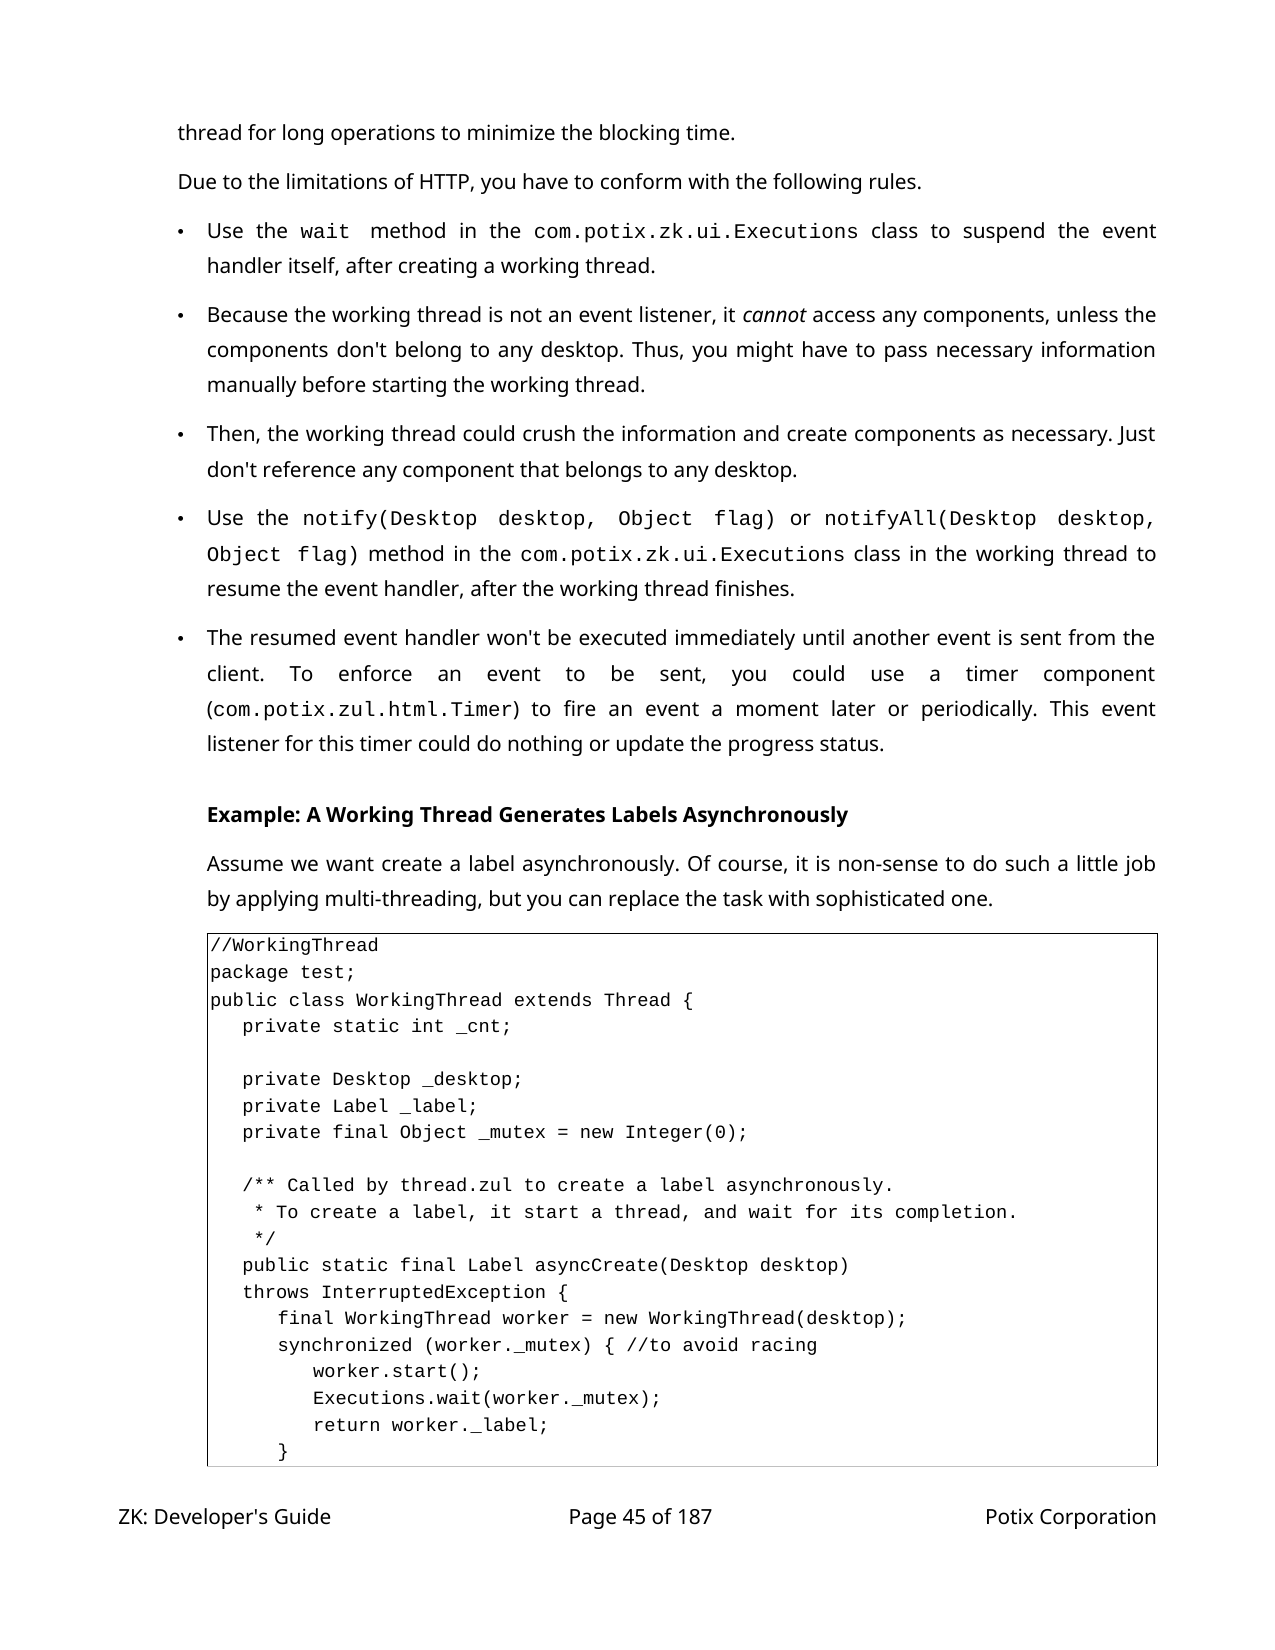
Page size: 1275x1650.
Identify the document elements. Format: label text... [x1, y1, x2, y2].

list Use the wait method in the com.potix.zk.ui.Executions class to suspend the event handler itself, after creating a working thread. [177, 216, 1157, 279]
text //WorkingThread [208, 934, 1157, 957]
text Assume we want create a label asynchronously. Of course, it is non-sense to do such a little job by applying multi-threading, but you can replace the task with sophisticated one. [207, 849, 1157, 912]
list The resumed event handler won't be executed immediately until another event is sent from the client. To enforce an event to be sent, you could use a timer component (com.potix.zul.html.Timer) to fire an event a moment later or periodically. This event listener for this timer could do nothing or update the progress status. [177, 623, 1157, 758]
list Then, the working thread could crush the information and create components as necessary. Just don't reference any component that belongs to any desktop. [177, 419, 1157, 483]
text Due to the limitations of HTTP, you have to conform with the following rules. [177, 167, 1157, 195]
text package test; [208, 960, 1157, 984]
text public class WorkingThread extends Thread { private static int _cnt; private Desktop _desktop; private Label _label; private final Object _mutex = new Integer(0); /** Called by thread.zul to create a label asynchronously. * To create a label, it start a thread, and wait for its completion. */ public static final Label asyncCreate(Desktop desktop) throws InterruptedException { final WorkingThread worker = new WorkingThread(desktop); synchronized (worker._mutex) { //to avoid racing worker.start(); Executions.wait(worker._mutex); return worker._label; } [208, 987, 1157, 1466]
subtitle Example: A Working Thread Generates Labels Asynchronously [207, 800, 1157, 828]
list Because the working thread is not an event listener, it cannot access any components, unless the components don't belong to any desktop. Thus, you might have to pass necessary information manually before starting the working thread. [177, 300, 1157, 399]
list Use the notify(Desktop desktop, Object flag) or notifyAll(Desktop desktop, Object flag) method in the com.potix.zk.ui.Executions class in the working thread to resume the event handler, after the working thread finishes. [177, 503, 1157, 603]
text thread for long operations to minimize the blocking time. [177, 118, 1157, 146]
